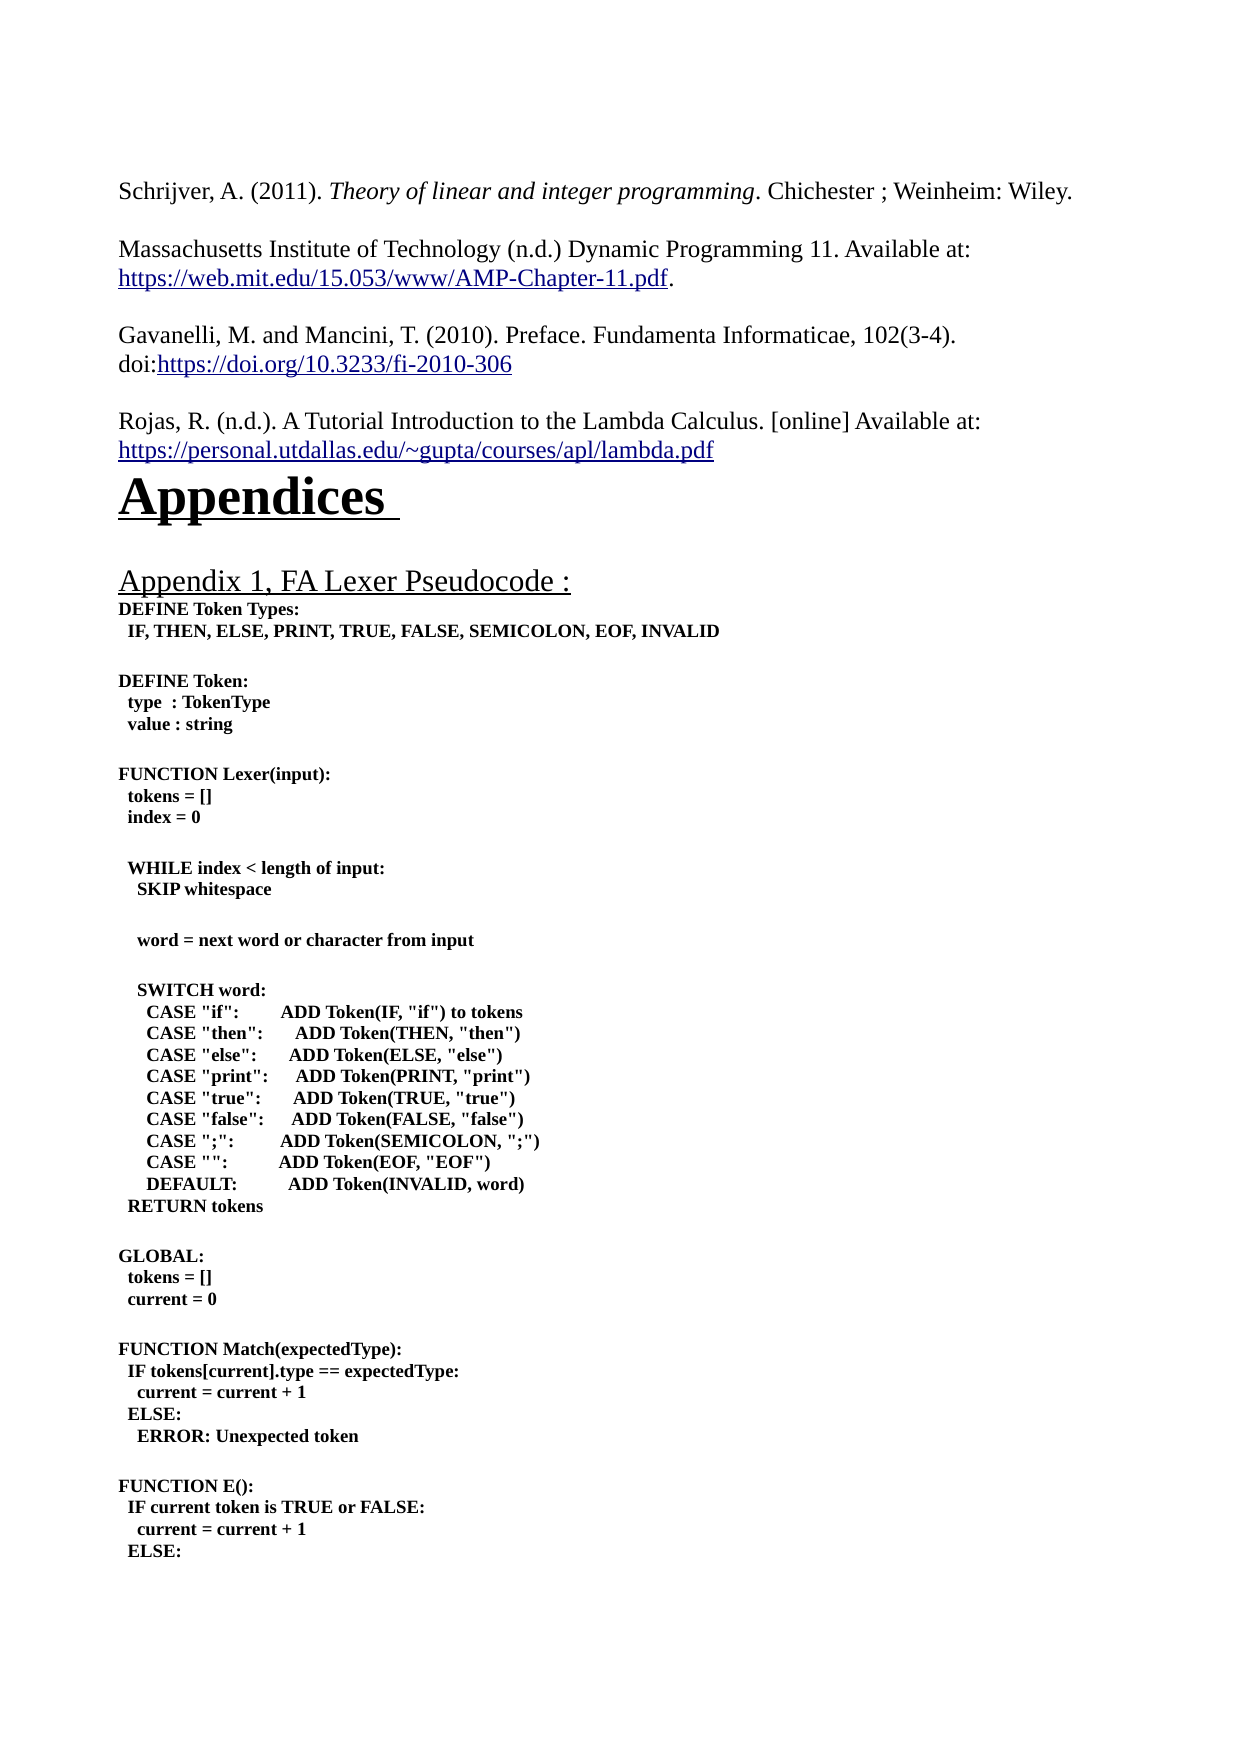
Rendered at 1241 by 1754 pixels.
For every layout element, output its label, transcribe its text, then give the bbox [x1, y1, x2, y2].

text current = current + 1 [118, 1381, 1122, 1403]
text Appendix 1, FA Lexer Pseudocode : [118, 562, 1122, 598]
text current = current + 1 [118, 1518, 1122, 1539]
text Schrijver, A. (2011). Theory of linear and integer programming. Chichester ; Weinheim: Wiley. [118, 176, 1122, 205]
text DEFAULT: ADD Token(INVALID, word) [118, 1173, 1122, 1194]
text ERROR: Unexpected token [118, 1424, 1122, 1446]
text Appendices [118, 464, 1122, 526]
text CASE "if": ADD Token(IF, "if") to tokens [118, 1001, 1122, 1022]
text IF current token is TRUE or FALSE: [118, 1496, 1122, 1518]
text SKIP whitespace [118, 878, 1122, 900]
text Rojas, R. (n.d.). A Tutorial Introduction to the Lambda Calculus. [online] Available at: https://personal.utdallas.edu/~gupta/courses/apl/lambda.pdf ‌ [118, 406, 1122, 464]
text DEFINE Token: [118, 670, 1122, 691]
text IF, THEN, ELSE, PRINT, TRUE, FALSE, SEMICOLON, EOF, INVALID [118, 619, 1122, 641]
text ELSE: [118, 1539, 1122, 1561]
text index = 0 [118, 806, 1122, 828]
text CASE "": ADD Token(EOF, "EOF") [118, 1151, 1122, 1173]
text CASE "print": ADD Token(PRINT, "print") [118, 1065, 1122, 1087]
text tokens = [] [118, 1266, 1122, 1288]
text SWITCH word: [118, 979, 1122, 1001]
text tokens = [] [118, 785, 1122, 806]
text Massachusetts Institute of Technology (n.d.) Dynamic Programming 11. Available at: https://web.mit.edu/15.053/www/AMP-Chapter-11.pdf. [118, 234, 1122, 291]
text CASE "else": ADD Token(ELSE, "else") [118, 1044, 1122, 1065]
text DEFINE Token Types: [118, 598, 1122, 619]
text FUNCTION E(): [118, 1475, 1122, 1496]
text type : TokenType [118, 691, 1122, 713]
text FUNCTION Lexer(input): [118, 763, 1122, 785]
text Gavanelli, M. and Mancini, T. (2010). Preface. Fundamenta Informaticae, 102(3-4). doi:https://doi.org/10.3233/fi-2010-306 [118, 320, 1122, 378]
text GLOBAL: [118, 1245, 1122, 1266]
text ELSE: [118, 1403, 1122, 1424]
text RETURN tokens [118, 1194, 1122, 1216]
text IF tokens[current].type == expectedType: [118, 1360, 1122, 1381]
text word = next word or character from input [118, 929, 1122, 950]
text FUNCTION Match(expectedType): [118, 1338, 1122, 1360]
text CASE ";": ADD Token(SEMICOLON, ";") [118, 1130, 1122, 1151]
text WHILE index < length of input: [118, 857, 1122, 878]
text CASE "then": ADD Token(THEN, "then") [118, 1022, 1122, 1044]
text CASE "true": ADD Token(TRUE, "true") [118, 1087, 1122, 1108]
text value : string [118, 713, 1122, 734]
text current = 0 [118, 1288, 1122, 1309]
text CASE "false": ADD Token(FALSE, "false") [118, 1108, 1122, 1130]
